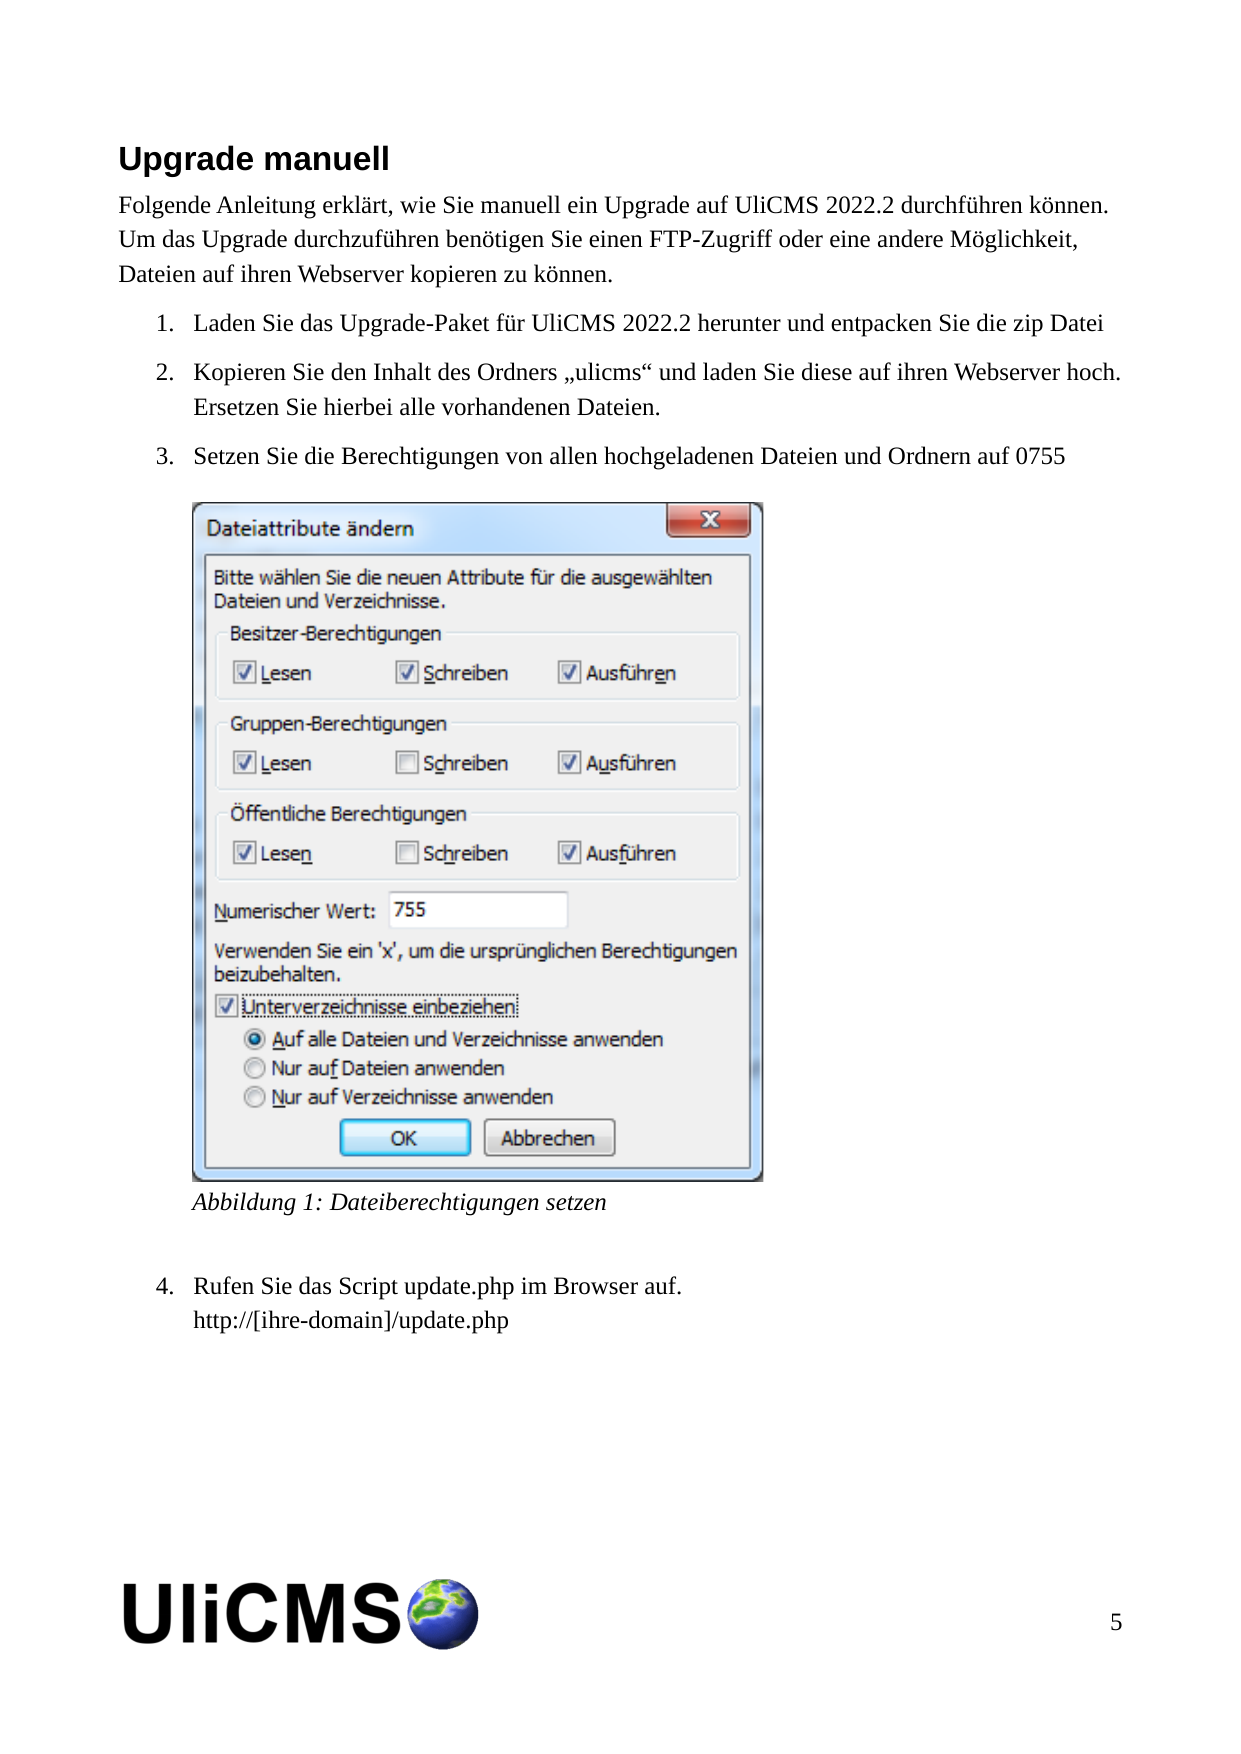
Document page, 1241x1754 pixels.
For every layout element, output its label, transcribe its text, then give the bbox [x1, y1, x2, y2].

list Kopieren Sie den Inhalt des Ordners „ulicms“ und laden Sie diese auf ihren Webserver hoch. Ersetzen Sie hierbei alle vorhandenen Dateien. [156, 357, 1122, 420]
list Laden Sie das Upgrade-Paket für UliCMS 2022.2 herunter und entpacken Sie die zip Datei [156, 308, 1122, 337]
subtitle Upgrade manuell [118, 139, 1122, 178]
list Setzen Sie die Berechtigungen von allen hochgeladenen Dateien und Ordnern auf 0755 [156, 441, 1122, 469]
text Abbildung 1: Dateiberechtigungen setzen [192, 1182, 763, 1216]
text Folgende Anleitung erklärt, wie Sie manuell ein Upgrade auf UliCMS 2022.2 durchführen können. Um das Upgrade durchzuführen benötigen Sie einen FTP-Zugriff oder eine andere Möglichkeit, Dateien auf ihren Webserver kopieren zu können. [118, 190, 1122, 288]
picture [118, 1578, 479, 1652]
list Rufen Sie das Script update.php im Browser auf. http://[ihre-domain]/update.php [156, 1271, 1122, 1334]
picture [192, 502, 764, 1182]
